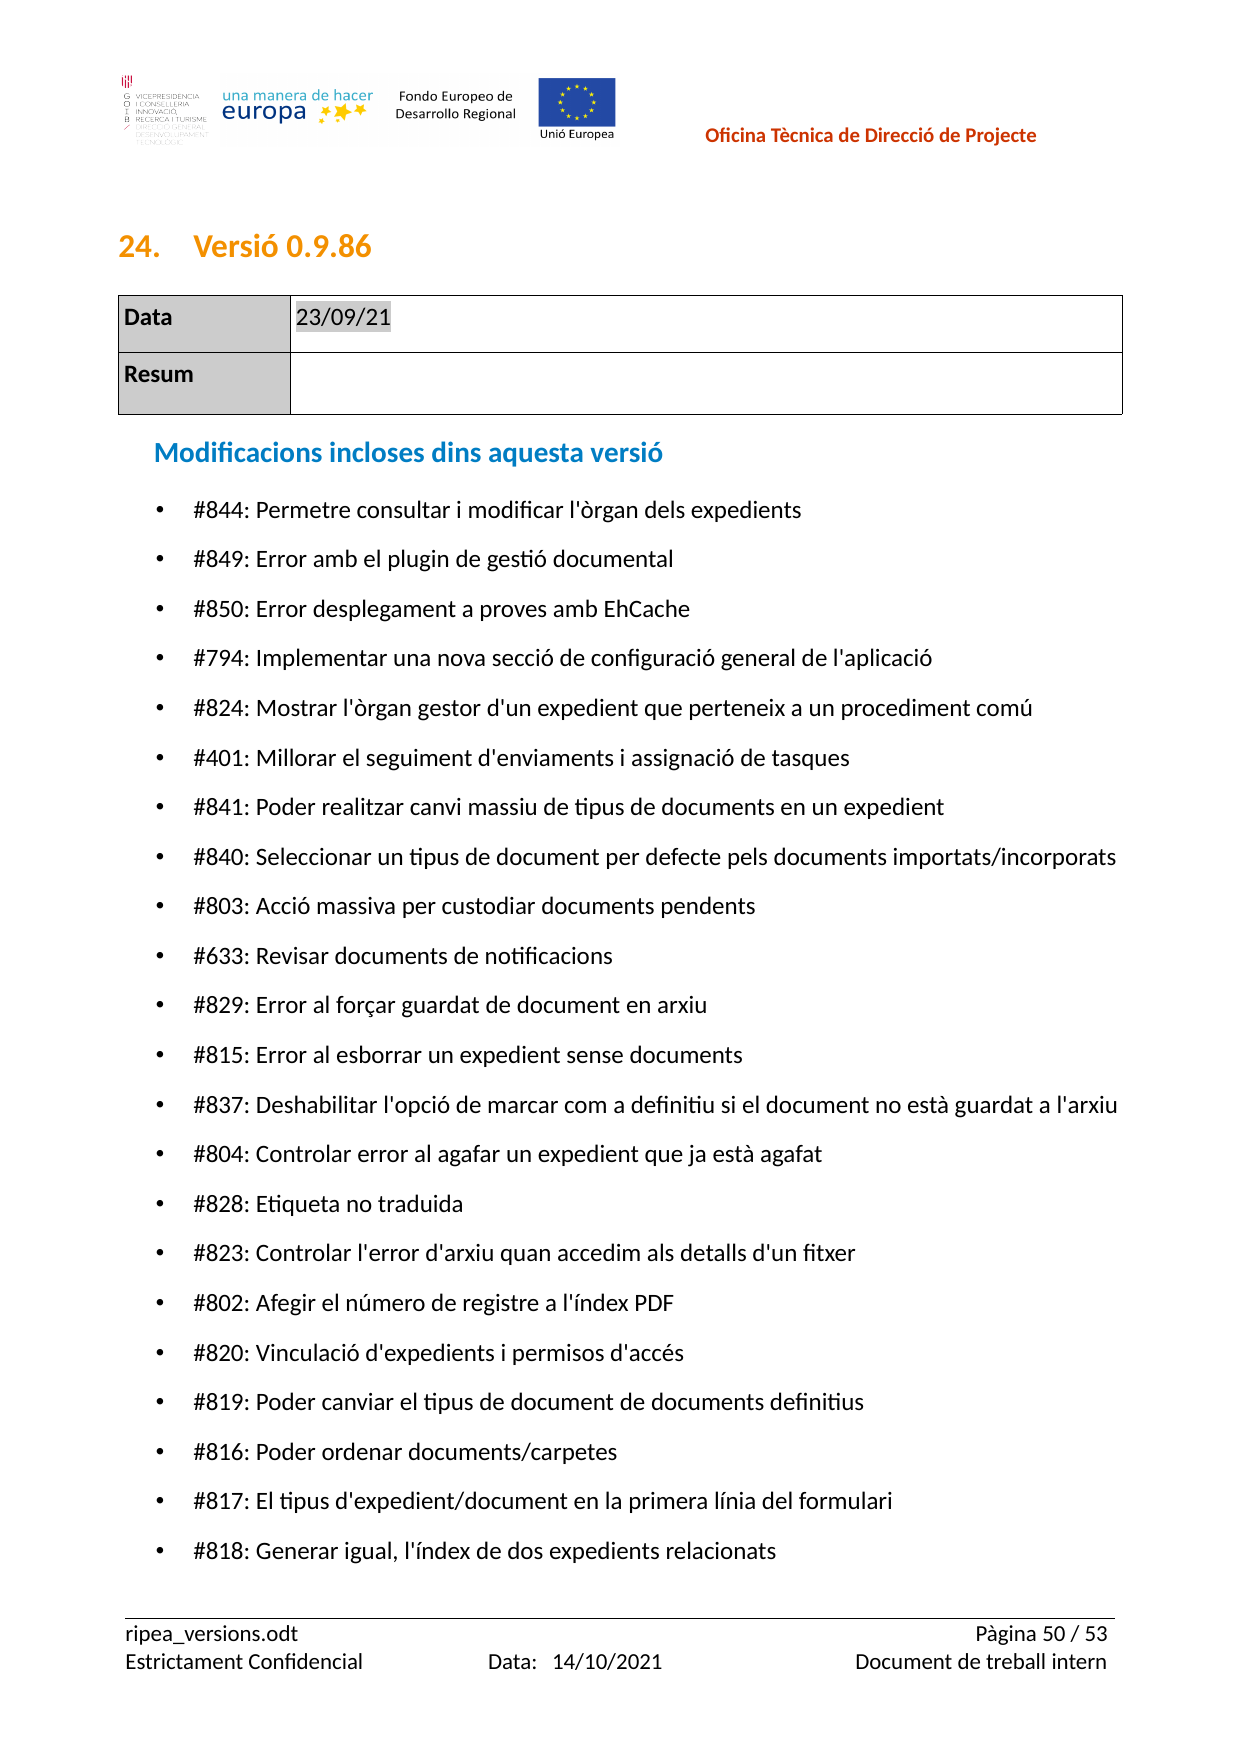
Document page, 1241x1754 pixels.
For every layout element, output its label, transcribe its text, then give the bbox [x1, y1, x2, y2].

list #850: Error desplegament a proves amb EhCache [156, 593, 1122, 623]
table_cell Resum [119, 353, 290, 414]
list #824: Mostrar l'òrgan gestor d'un expedient que perteneix a un procediment comú [156, 692, 1122, 723]
list #823: Controlar l'error d'arxiu quan accedim als detalls d'un fitxer [156, 1237, 1122, 1268]
list #802: Afegir el número de registre a l'índex PDF [156, 1287, 1122, 1318]
list #794: Implementar una nova secció de configuració general de l'aplicació [156, 642, 1122, 673]
list #849: Error amb el plugin de gestió documental [156, 543, 1122, 574]
list #804: Controlar error al agafar un expedient que ja està agafat [156, 1138, 1122, 1169]
picture [219, 73, 621, 147]
list #844: Permetre consultar i modificar l'òrgan dels expedients [156, 494, 1122, 524]
subtitle Modificacions incloses dins aquesta versió [153, 434, 1122, 470]
table_cell [291, 353, 1122, 414]
list #803: Acció massiva per custodiar documents pendents [156, 890, 1122, 921]
list #815: Error al esborrar un expedient sense documents [156, 1039, 1122, 1070]
list #837: Deshabilitar l'opció de marcar com a definitiu si el document no està guardat a l'arxiu [156, 1089, 1122, 1119]
list #840: Seleccionar un tipus de document per defecte pels documents importats/incorporats [156, 841, 1122, 871]
list #829: Error al forçar guardat de document en arxiu [156, 989, 1122, 1020]
list #819: Poder canviar el tipus de document de documents definitius [156, 1386, 1122, 1417]
picture [118, 73, 213, 147]
subtitle Versió 0.9.86 [118, 225, 1122, 266]
list #828: Etiqueta no traduida [156, 1188, 1122, 1218]
list #633: Revisar documents de notificacions [156, 940, 1122, 971]
table_header 23/09/21 [291, 296, 1122, 352]
list #817: El tipus d'expedient/document en la primera línia del formulari [156, 1485, 1122, 1516]
list #401: Millorar el seguiment d'enviaments i assignació de tasques [156, 742, 1122, 772]
list #820: Vinculació d'expedients i permisos d'accés [156, 1337, 1122, 1367]
list #816: Poder ordenar documents/carpetes [156, 1436, 1122, 1466]
list #841: Poder realitzar canvi massiu de tipus de documents en un expedient [156, 791, 1122, 822]
table_header Data [119, 296, 290, 352]
list #818: Generar igual, l'índex de dos expedients relacionats [156, 1535, 1122, 1566]
